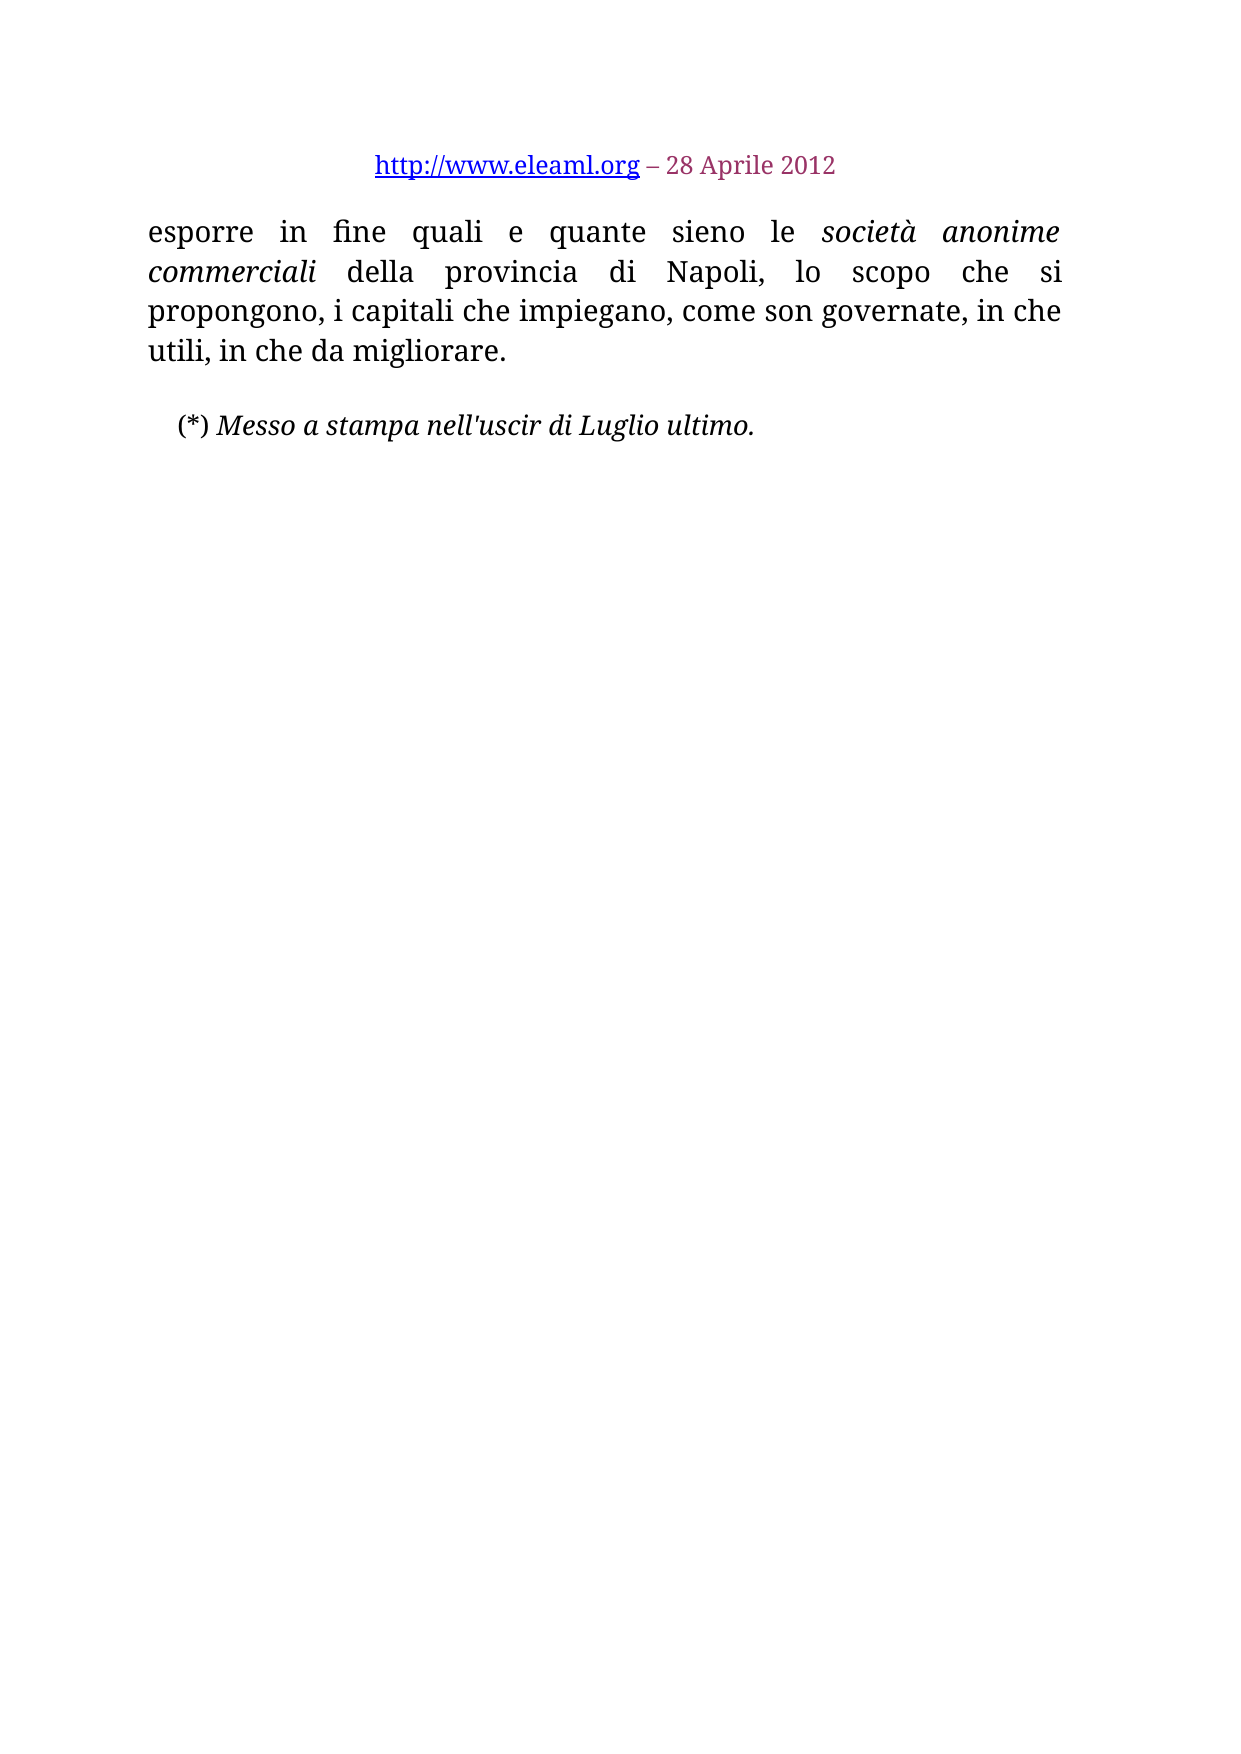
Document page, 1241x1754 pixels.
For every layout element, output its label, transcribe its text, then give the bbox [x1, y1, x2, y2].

text (*) Messo a stampa nell'uscir di Luglio ultimo. [148, 407, 1063, 444]
text esporre in fine quali e quante sieno le società anonime commerciali della provincia di Napoli, lo scopo che si propongono, i capitali che impiegano, come son governate, in che utili, in che da migliorare. [148, 211, 1063, 370]
